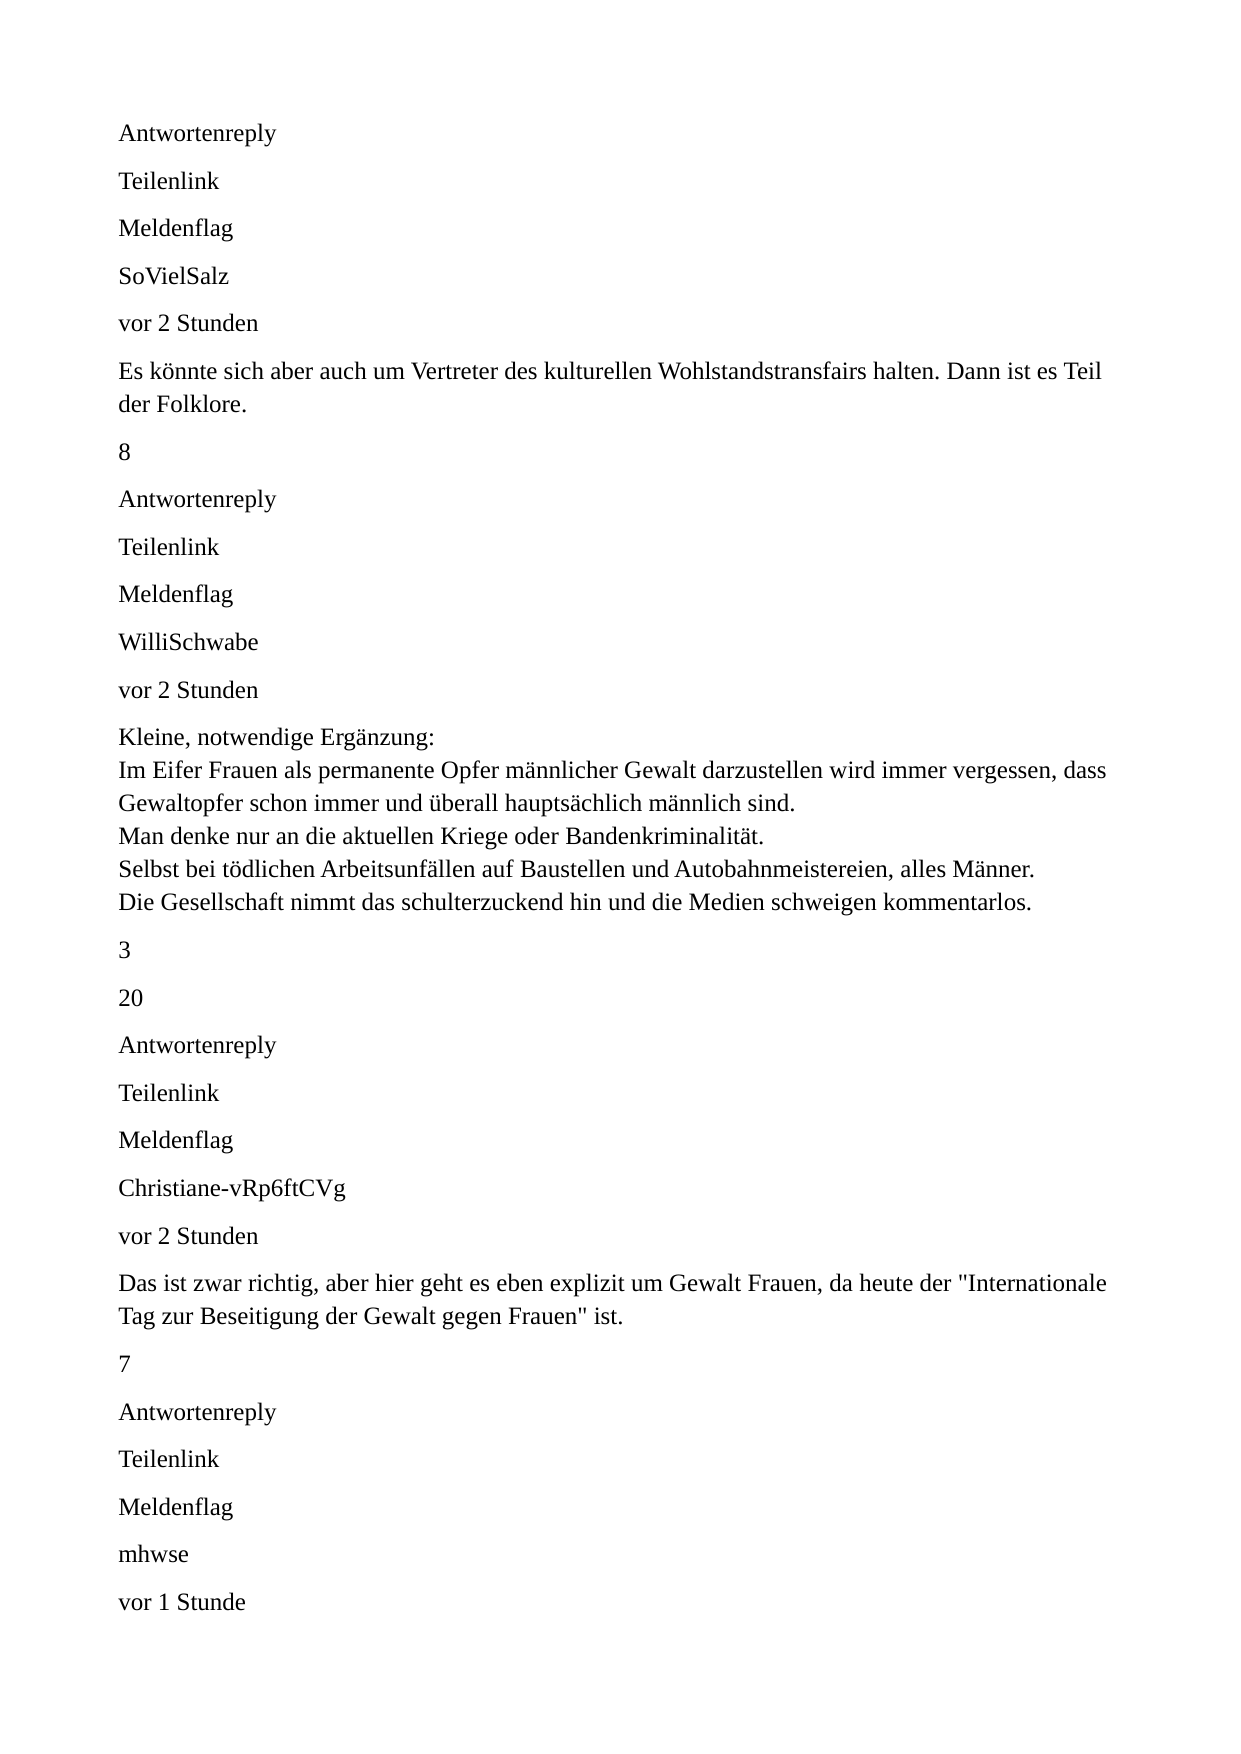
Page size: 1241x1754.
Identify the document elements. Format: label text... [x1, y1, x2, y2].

text Kleine, notwendige Ergänzung: Im Eifer Frauen als permanente Opfer männlicher Gewalt darzustellen wird immer vergessen, dass Gewaltopfer schon immer und überall hauptsächlich männlich sind. Man denke nur an die aktuellen Kriege oder Bandenkriminalität. Selbst bei tödlichen Arbeitsunfällen auf Baustellen und Autobahnmeistereien, alles Männer. Die Gesellschaft nimmt das schulterzuckend hin und die Medien schweigen kommentarlos. [118, 722, 1122, 916]
text Christiane-vRp6ftCVg [118, 1173, 1122, 1202]
text Meldenflag [118, 1492, 1122, 1521]
text Teilenlink [118, 166, 1122, 194]
text 20 [118, 983, 1122, 1011]
text vor 2 Stunden [118, 308, 1122, 337]
text vor 2 Stunden [118, 675, 1122, 703]
text Antwortenreply [118, 118, 1122, 147]
text 3 [118, 935, 1122, 964]
text 7 [118, 1349, 1122, 1378]
text Es könnte sich aber auch um Vertreter des kulturellen Wohlstandstransfairs halten. Dann ist es Teil der Folklore. [118, 356, 1122, 418]
text WilliSchwabe [118, 627, 1122, 656]
text Meldenflag [118, 579, 1122, 608]
text Das ist zwar richtig, aber hier geht es eben explizit um Gewalt Frauen, da heute der "Internationale Tag zur Beseitigung der Gewalt gegen Frauen" ist. [118, 1268, 1122, 1330]
text vor 1 Stunde [118, 1587, 1122, 1616]
text Teilenlink [118, 1444, 1122, 1473]
text 8 [118, 437, 1122, 466]
text Antwortenreply [118, 1030, 1122, 1059]
text Teilenlink [118, 532, 1122, 561]
text Antwortenreply [118, 484, 1122, 513]
text Meldenflag [118, 213, 1122, 242]
text mhwse [118, 1539, 1122, 1568]
text Meldenflag [118, 1126, 1122, 1154]
text Teilenlink [118, 1078, 1122, 1107]
text SoVielSalz [118, 261, 1122, 290]
text vor 2 Stunden [118, 1221, 1122, 1249]
text Antwortenreply [118, 1397, 1122, 1425]
